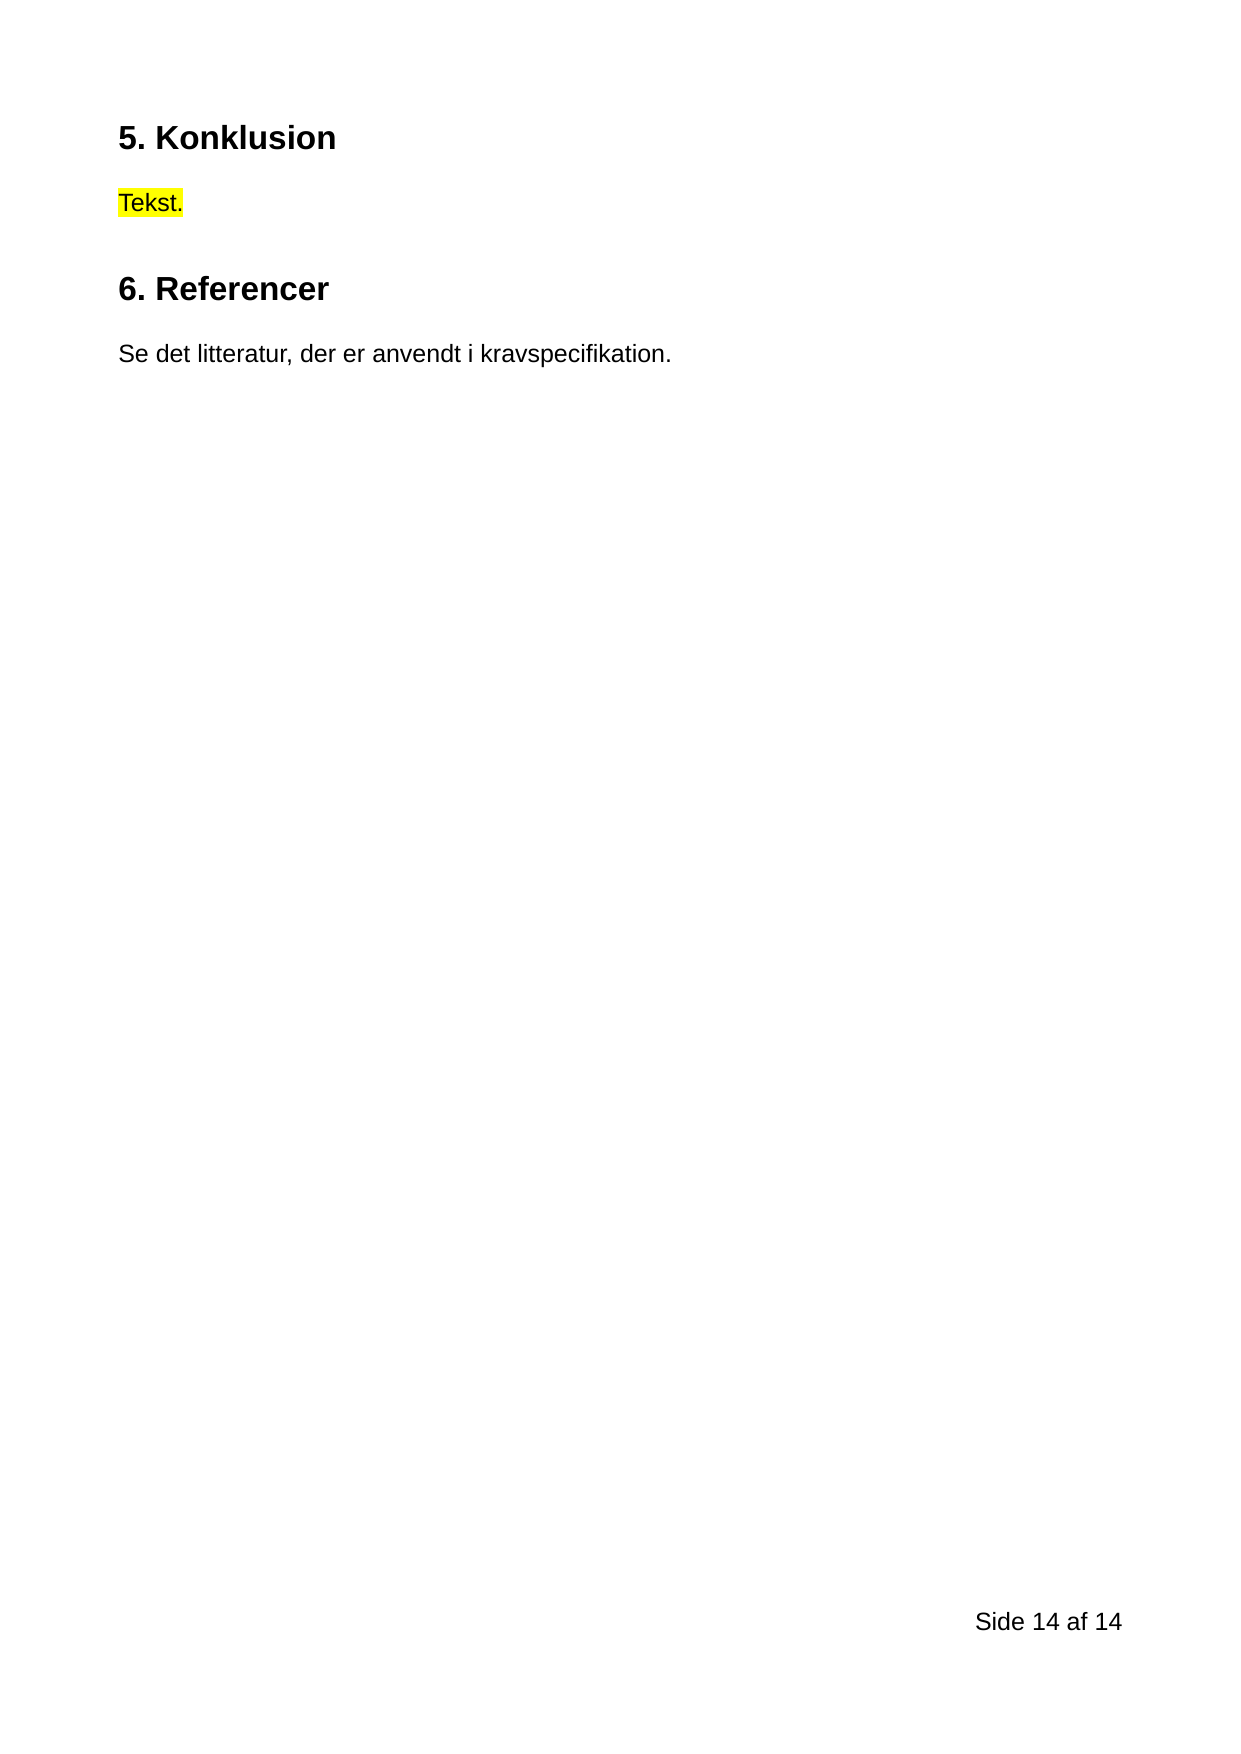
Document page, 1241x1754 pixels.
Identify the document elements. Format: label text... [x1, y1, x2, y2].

subtitle 5. Konklusion [118, 118, 1122, 157]
subtitle 6. Referencer [118, 269, 1122, 307]
text Tekst. [118, 188, 1122, 217]
text Se det litteratur, der er anvendt i kravspecifikation. [118, 339, 1122, 368]
